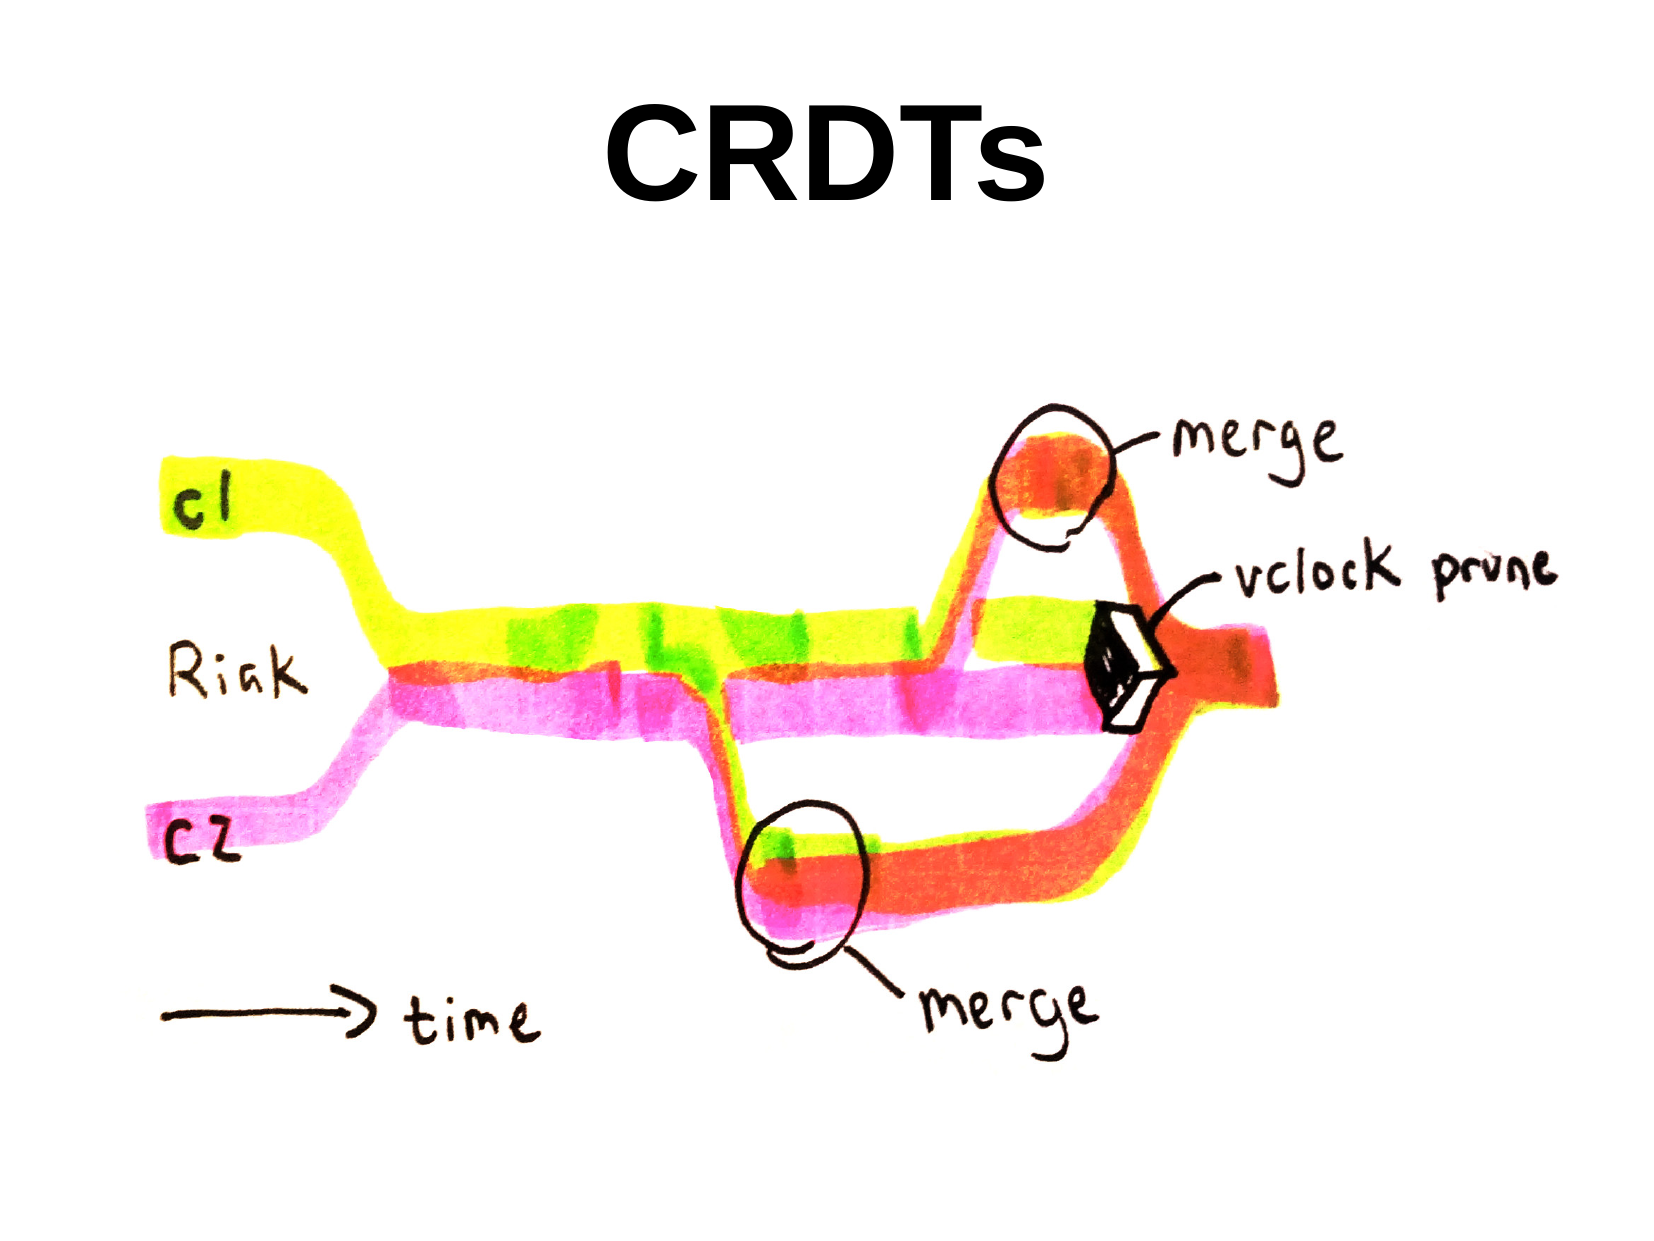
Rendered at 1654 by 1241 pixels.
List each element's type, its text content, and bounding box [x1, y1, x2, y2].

title CRDTs [82, 49, 1571, 257]
picture [57, 286, 1606, 1096]
